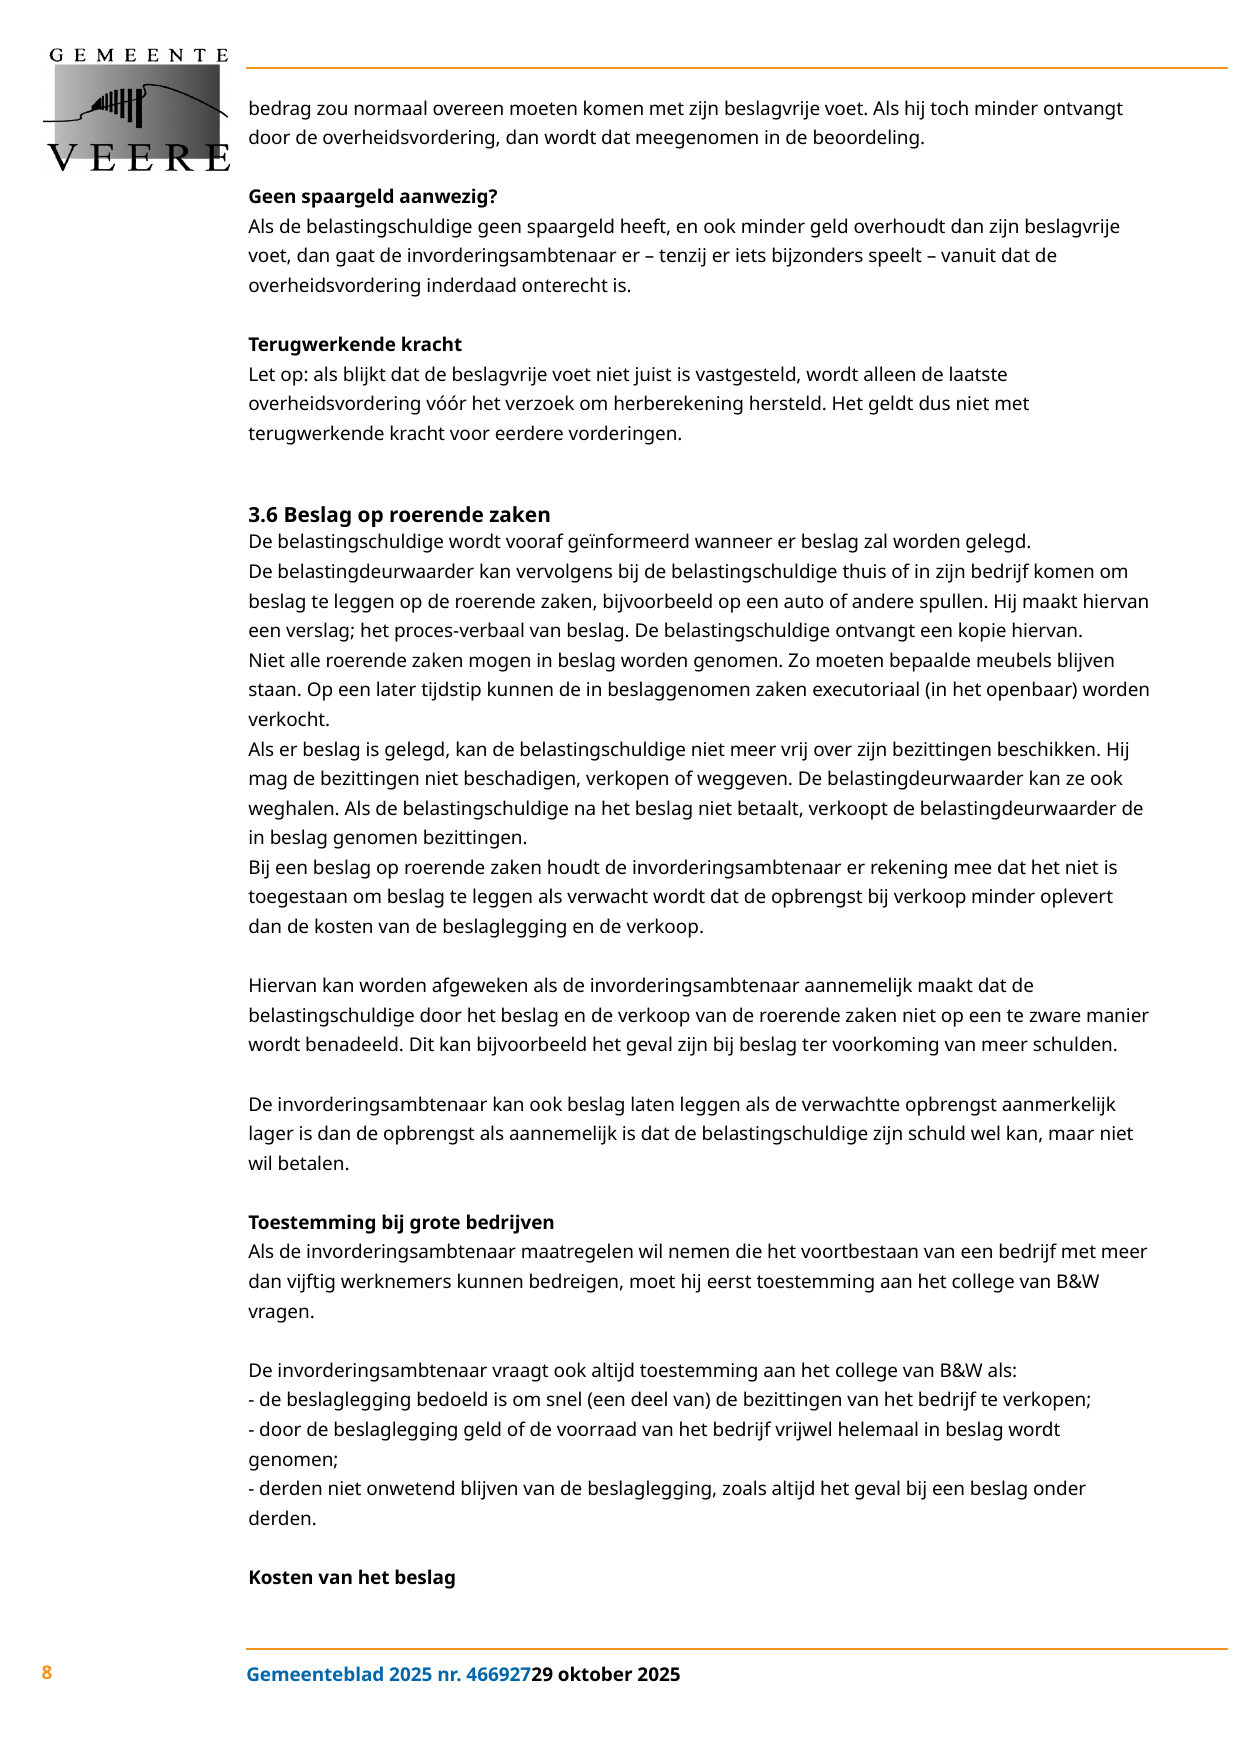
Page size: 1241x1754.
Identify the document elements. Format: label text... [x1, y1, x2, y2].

picture [41, 47, 231, 172]
text De belastingschuldige wordt vooraf geïnformeerd wanneer er beslag zal worden gelegd. [248, 529, 1152, 554]
text Geen spaargeld aanwezig? [248, 183, 1152, 209]
text De invorderingsambtenaar vraagt ook altijd toestemming aan het college van B&W als: [248, 1357, 1152, 1383]
text Hiervan kan worden afgeweken als de invorderingsambtenaar aannemelijk maakt dat de belastingschuldige door het beslag en de verkoop van de roerende zaken niet op een te zware manier wordt benadeeld. Dit kan bijvoorbeeld het geval zijn bij beslag ter voorkoming van meer schulden. [248, 972, 1152, 1057]
text Bij een beslag op roerende zaken houdt de invorderingsambtenaar er rekening mee dat het niet is toegestaan om beslag te leggen als verwacht wordt dat de opbrengst bij verkoop minder oplevert dan de kosten van de beslaglegging en de verkoop. [248, 854, 1152, 939]
text - door de beslaglegging geld of de voorraad van het bedrijf vrijwel helemaal in beslag wordt genomen; [248, 1416, 1152, 1471]
text Kosten van het beslag [248, 1564, 1152, 1590]
text De belastingdeurwaarder kan vervolgens bij de belastingschuldige thuis of in zijn bedrijf komen om beslag te leggen op de roerende zaken, bijvoorbeeld op een auto of andere spullen. Hij maakt hiervan een verslag; het proces-verbaal van beslag. De belastingschuldige ontvangt een kopie hiervan. [248, 558, 1152, 643]
text De invorderingsambtenaar kan ook beslag laten leggen als de verwachtte opbrengst aanmerkelijk lager is dan de opbrengst als aannemelijk is dat de belastingschuldige zijn schuld wel kan, maar niet wil betalen. [248, 1091, 1152, 1176]
text Toestemming bij grote bedrijven [248, 1209, 1152, 1235]
text Niet alle roerende zaken mogen in beslag worden genomen. Zo moeten bepaalde meubels blijven staan. Op een later tijdstip kunnen de in beslaggenomen zaken executoriaal (in het openbaar) worden verkocht. [248, 647, 1152, 732]
text bedrag zou normaal overeen moeten komen met zijn beslagvrije voet. Als hij toch minder ontvangt door de overheidsvordering, dan wordt dat meegenomen in de beoordeling. [248, 95, 1152, 150]
text Als er beslag is gelegd, kan de belastingschuldige niet meer vrij over zijn bezittingen beschikken. Hij mag de bezittingen niet beschadigen, verkopen of weggeven. De belastingdeurwaarder kan ze ook weghalen. Als de belastingschuldige na het beslag niet betaalt, verkoopt de belastingdeurwaarder de in beslag genomen bezittingen. [248, 736, 1152, 850]
text Let op: als blijkt dat de beslagvrije voet niet juist is vastgesteld, wordt alleen de laatste overheidsvordering vóór het verzoek om herberekening hersteld. Het geldt dus niet met terugwerkende kracht voor eerdere vorderingen. [248, 361, 1152, 446]
text Terugwerkende kracht [248, 331, 1152, 357]
text Als de invorderingsambtenaar maatregelen wil nemen die het voortbestaan van een bedrijf met meer dan vijftig werknemers kunnen bedreigen, moet hij eerst toestemming aan het college van B&W vragen. [248, 1239, 1152, 1323]
text - derden niet onwetend blijven van de beslaglegging, zoals altijd het geval bij een beslag onder derden. [248, 1475, 1152, 1531]
text - de beslaglegging bedoeld is om snel (een deel van) de bezittingen van het bedrijf te verkopen; [248, 1387, 1152, 1412]
text 3.6 Beslag op roerende zaken [248, 500, 1152, 529]
text Als de belastingschuldige geen spaargeld heeft, en ook minder geld overhoudt dan zijn beslagvrije voet, dan gaat de invorderingsambtenaar er – tenzij er iets bijzonders speelt – vanuit dat de overheidsvordering inderdaad onterecht is. [248, 213, 1152, 298]
